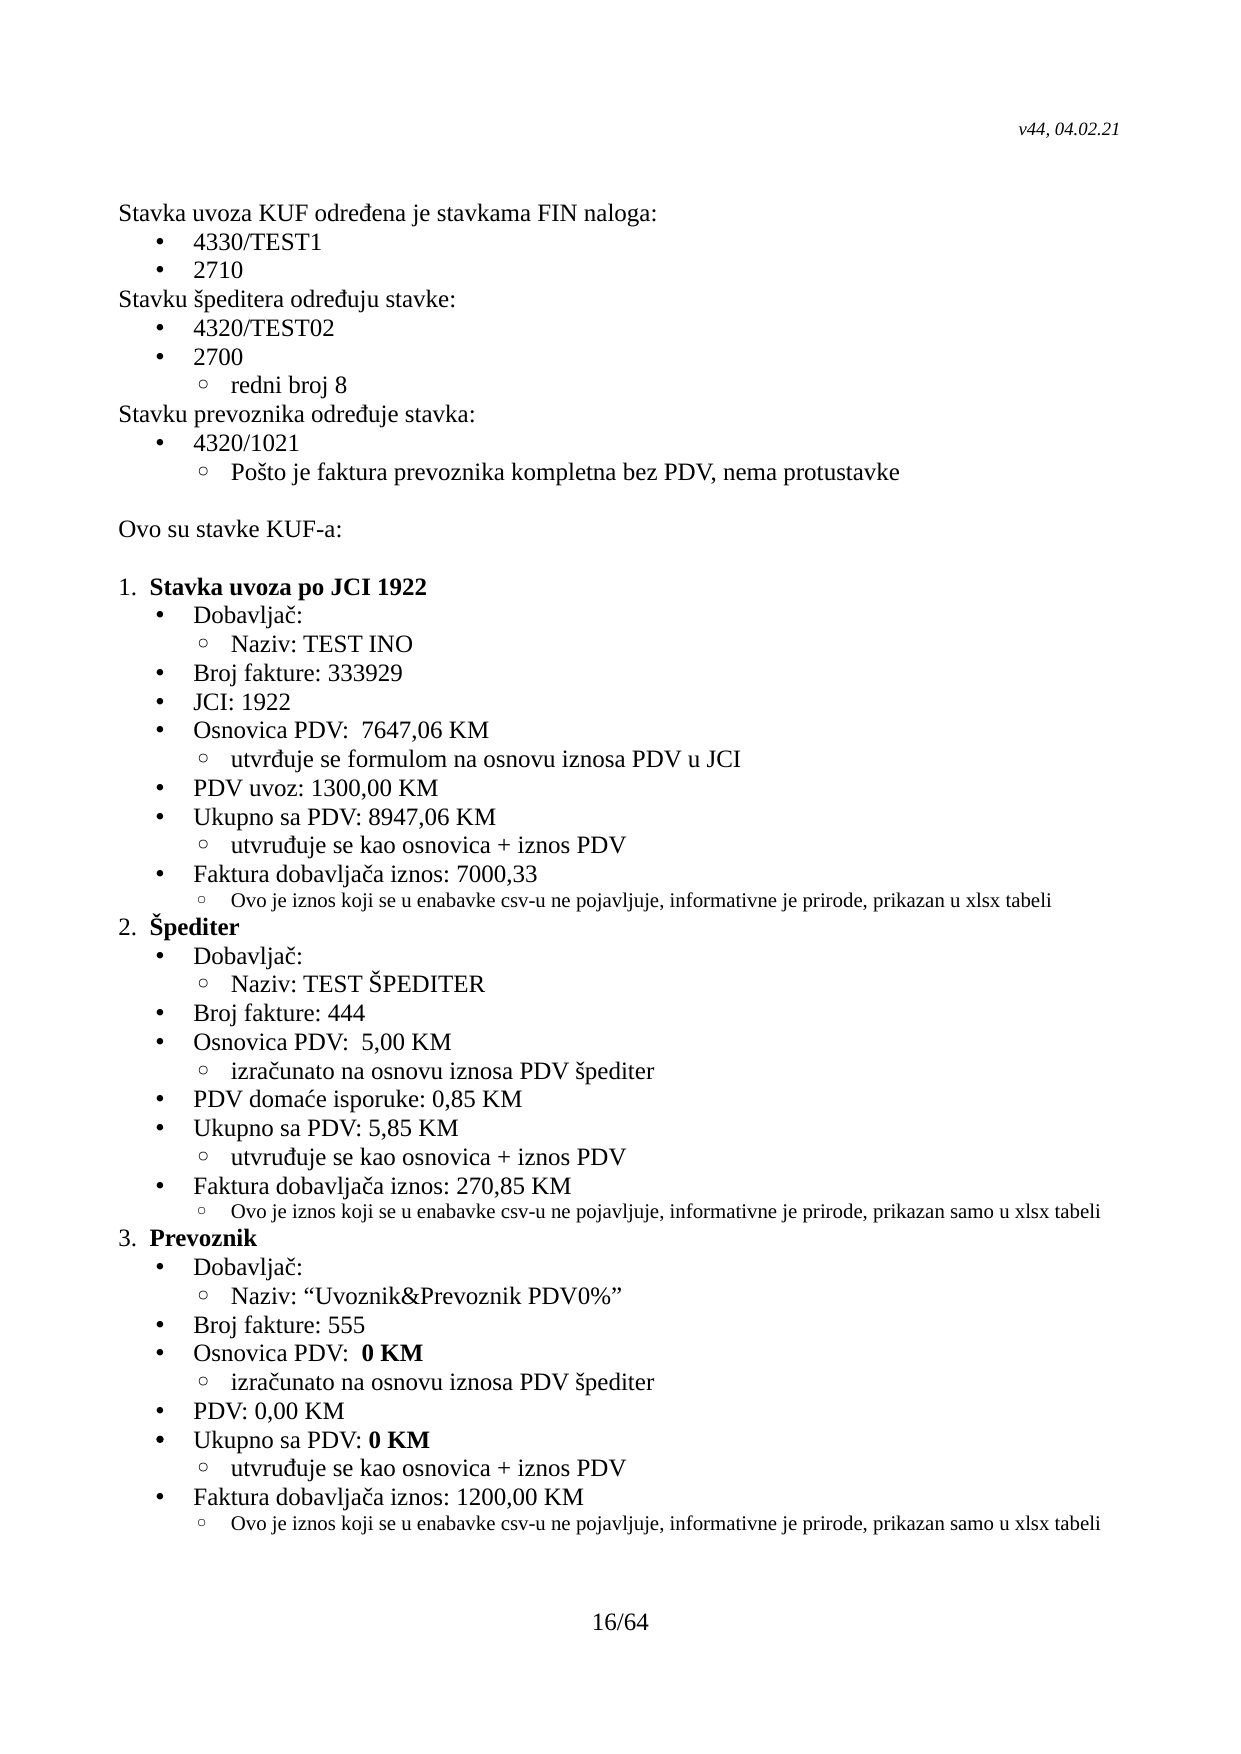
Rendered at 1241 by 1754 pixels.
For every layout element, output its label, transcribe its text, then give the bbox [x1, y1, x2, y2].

list 4320/TEST02 [156, 313, 1122, 342]
list Faktura dobavljača iznos: 270,85 KM [156, 1171, 1122, 1199]
list Ovo je iznos koji se u enabavke csv-u ne pojavljuje, informativne je prirode, prikazan u xlsx tabeli [193, 888, 1122, 912]
list PDV uvoz: 1300,00 KM [156, 773, 1122, 802]
list Ovo je iznos koji se u enabavke csv-u ne pojavljuje, informativne je prirode, prikazan samo u xlsx tabeli [193, 1199, 1122, 1223]
text 2. Špediter [118, 912, 1122, 941]
list 4330/TEST1 [156, 227, 1122, 255]
list Ukupno sa PDV: 0 KM [156, 1425, 1122, 1453]
list Pošto je faktura prevoznika kompletna bez PDV, nema protustavke [193, 457, 1122, 485]
list Dobavljač: [156, 600, 1122, 629]
list Osnovica PDV: 7647,06 KM [156, 715, 1122, 744]
list Broj fakture: 333929 [156, 658, 1122, 687]
list Dobavljač: [156, 1252, 1122, 1281]
list Broj fakture: 555 [156, 1310, 1122, 1338]
list Naziv: TEST INO [193, 629, 1122, 658]
list Faktura dobavljača iznos: 7000,33 [156, 859, 1122, 888]
list Dobavljač: [156, 941, 1122, 969]
list 4320/1021 [156, 428, 1122, 457]
text 3. Prevoznik [118, 1223, 1122, 1252]
list 2700 [156, 342, 1122, 370]
list utvruđuje se kao osnovica + iznos PDV [193, 1453, 1122, 1482]
list izračunato na osnovu iznosa PDV špediter [193, 1367, 1122, 1396]
list JCI: 1922 [156, 687, 1122, 715]
text Stavka uvoza KUF određena je stavkama FIN naloga: [118, 198, 1122, 227]
list Naziv: TEST ŠPEDITER [193, 969, 1122, 998]
list 2710 [156, 255, 1122, 284]
list Osnovica PDV: 5,00 KM [156, 1027, 1122, 1056]
list Ovo je iznos koji se u enabavke csv-u ne pojavljuje, informativne je prirode, prikazan samo u xlsx tabeli [193, 1511, 1122, 1535]
list Naziv: “Uvoznik&Prevoznik PDV0%” [193, 1281, 1122, 1310]
text 1. Stavka uvoza po JCI 1922 [118, 572, 1122, 600]
list Ukupno sa PDV: 5,85 KM [156, 1113, 1122, 1142]
list PDV: 0,00 KM [156, 1396, 1122, 1425]
list Faktura dobavljača iznos: 1200,00 KM [156, 1482, 1122, 1511]
text Ovo su stavke KUF-a: [118, 514, 1122, 543]
text Stavku prevoznika određuje stavka: [118, 399, 1122, 428]
list Ukupno sa PDV: 8947,06 KM [156, 802, 1122, 830]
list PDV domaće isporuke: 0,85 KM [156, 1084, 1122, 1113]
list utvrđuje se formulom na osnovu iznosa PDV u JCI [193, 744, 1122, 773]
list Broj fakture: 444 [156, 998, 1122, 1027]
text Stavku špeditera određuju stavke: [118, 284, 1122, 313]
list izračunato na osnovu iznosa PDV špediter [193, 1056, 1122, 1084]
list utvruđuje se kao osnovica + iznos PDV [193, 830, 1122, 859]
list Osnovica PDV: 0 KM [156, 1338, 1122, 1367]
list utvruđuje se kao osnovica + iznos PDV [193, 1142, 1122, 1171]
list redni broj 8 [193, 370, 1122, 399]
